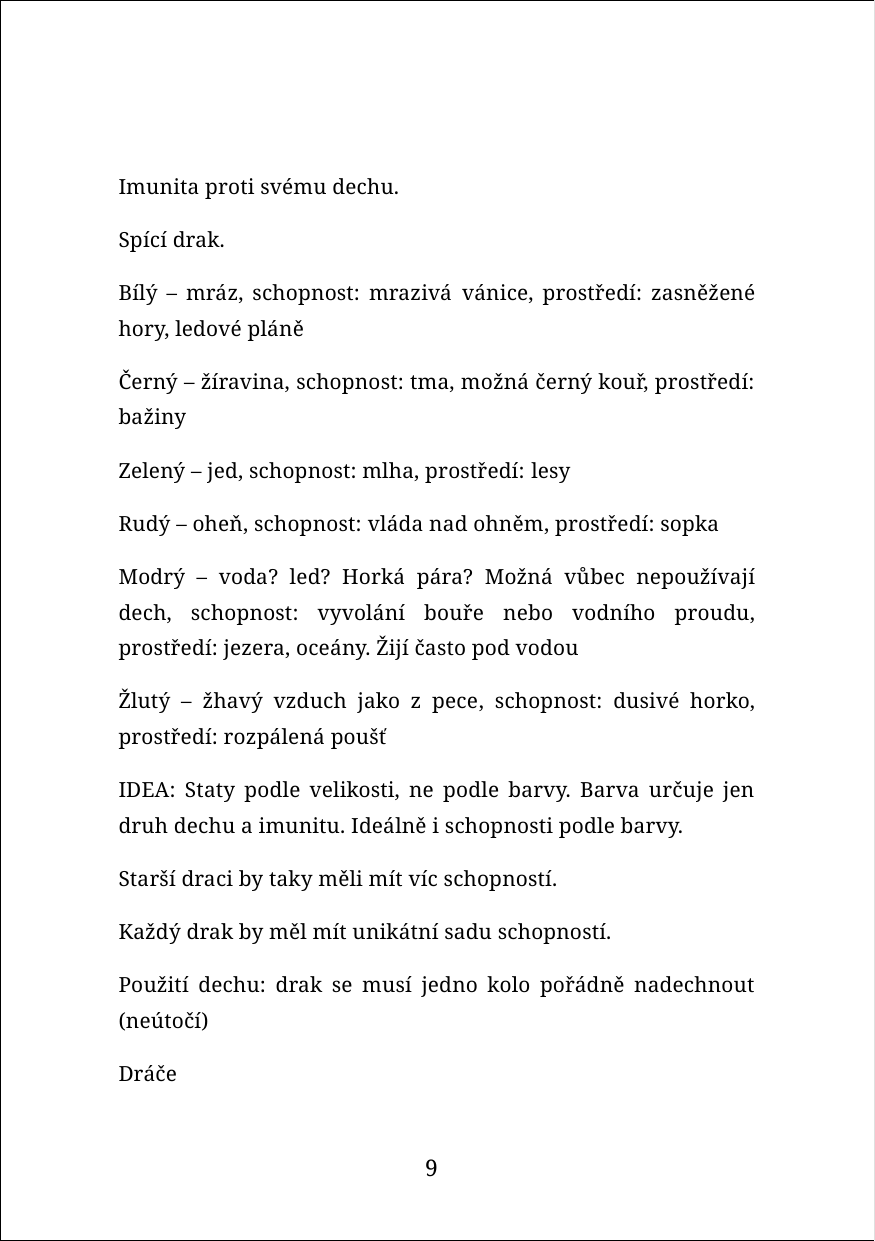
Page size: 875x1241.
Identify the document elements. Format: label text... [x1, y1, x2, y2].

text Použití dechu: drak se musí jedno kolo pořádně nadechnout (neútočí) [118, 970, 756, 1034]
text Modrý – voda? led? Horká pára? Možná vůbec nepoužívají dech, schopnost: vyvolání bouře nebo vodního proudu, prostředí: jezera, oceány. Žijí často pod vodou [118, 562, 756, 662]
text Žlutý – žhavý vzduch jako z pece, schopnost: dusivé horko, prostředí: rozpálená poušť [118, 686, 756, 750]
text Starší draci by taky měli mít víc schopností. [118, 864, 756, 892]
text Černý – žíravina, schopnost: tma, možná černý kouř, prostředí: bažiny [118, 367, 756, 431]
text Zelený – jed, schopnost: mlha, prostředí: lesy [118, 456, 756, 484]
text Rudý – oheň, schopnost: vláda nad ohněm, prostředí: sopka [118, 509, 756, 537]
text Spící drak. [118, 225, 756, 253]
text Každý drak by měl mít unikátní sadu schopností. [118, 917, 756, 946]
text Imunita proti svému dechu. [118, 172, 756, 200]
text Dráče [118, 1059, 756, 1088]
text IDEA: Staty podle velikosti, ne podle barvy. Barva určuje jen druh dechu a imunitu. Ideálně i schopnosti podle barvy. [118, 775, 756, 839]
text Bílý – mráz, schopnost: mrazivá vánice, prostředí: zasněžené hory, ledové pláně [118, 278, 756, 342]
